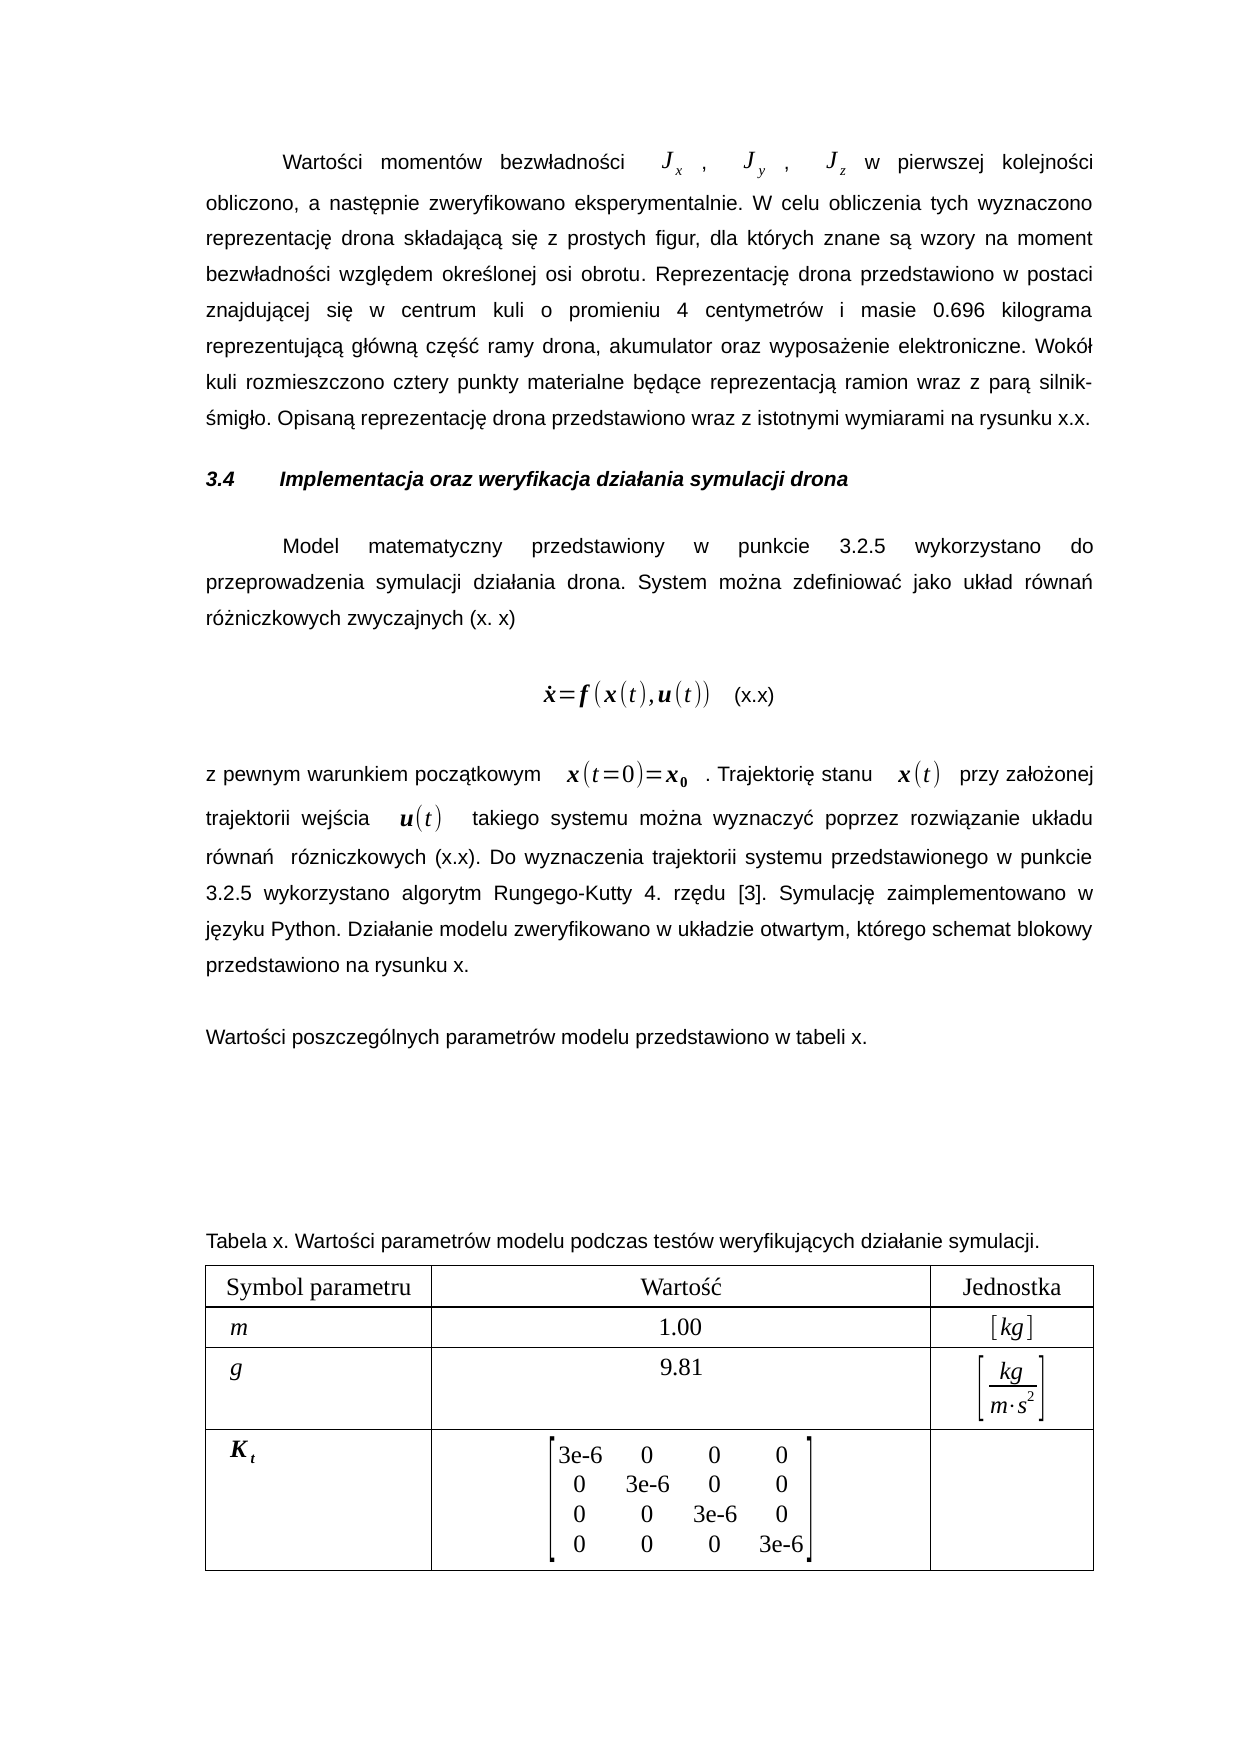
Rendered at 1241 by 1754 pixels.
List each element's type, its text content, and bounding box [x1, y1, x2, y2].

table_header Jednostka [931, 1266, 1093, 1306]
text (x.x) [206, 679, 1093, 709]
subtitle Implementacja oraz weryfikacja działania symulacji drona [206, 467, 1093, 491]
table_header Wartość [432, 1266, 930, 1306]
text Model matematyczny przedstawiony w punkcie 3.2.5 wykorzystano do przeprowadzenia symulacji działania drona. System można zdefiniować jako układ równań różniczkowych zwyczajnych (x. x) [206, 534, 1093, 630]
table_cell [931, 1430, 1093, 1569]
table_cell [432, 1348, 930, 1428]
table_header Symbol parametru [206, 1266, 431, 1306]
table_cell [206, 1348, 431, 1428]
table_cell [206, 1308, 431, 1347]
table_cell [931, 1308, 1093, 1347]
table_cell [432, 1308, 930, 1347]
table_cell [931, 1348, 1093, 1428]
text z pewnym warunkiem początkowym . Trajektorię stanu przy założonej trajektorii wejścia takiego systemu można wyznaczyć poprzez rozwiązanie układu równań rózniczkowych (x.x). Do wyznaczenia trajektorii systemu przedstawionego w punkcie 3.2.5 wykorzystano algorytm Rungego-Kutty 4. rzędu [3]. Symulację zaimplementowano w języku Python. Działanie modelu zweryfikowano w układzie otwartym, którego schemat blokowy przedstawiono na rysunku x. [206, 759, 1093, 977]
text Wartości poszczególnych parametrów modelu przedstawiono w tabeli x. [206, 1024, 1093, 1048]
table_cell [432, 1430, 930, 1569]
text Tabela x. Wartości parametrów modelu podczas testów weryfikujących działanie symulacji. [206, 1229, 1093, 1253]
text Wartości momentów bezwładności , , w pierwszej kolejności obliczono, a następnie zweryfikowano eksperymentalnie. W celu obliczenia tych wyznaczono reprezentację drona składającą się z prostych figur, dla których znane są wzory na moment bezwładności względem określonej osi obrotu. Reprezentację drona przedstawiono w postaci znajdującej się w centrum kuli o promieniu 4 centymetrów i masie 0.696 kilograma reprezentującą główną część ramy drona, akumulator oraz wyposażenie elektroniczne. Wokół kuli rozmieszczono cztery punkty materialne będące reprezentacją ramion wraz z parą silnik-śmigło. Opisaną reprezentację drona przedstawiono wraz z istotnymi wymiarami na rysunku x.x. [206, 147, 1093, 430]
table_cell [206, 1430, 431, 1569]
